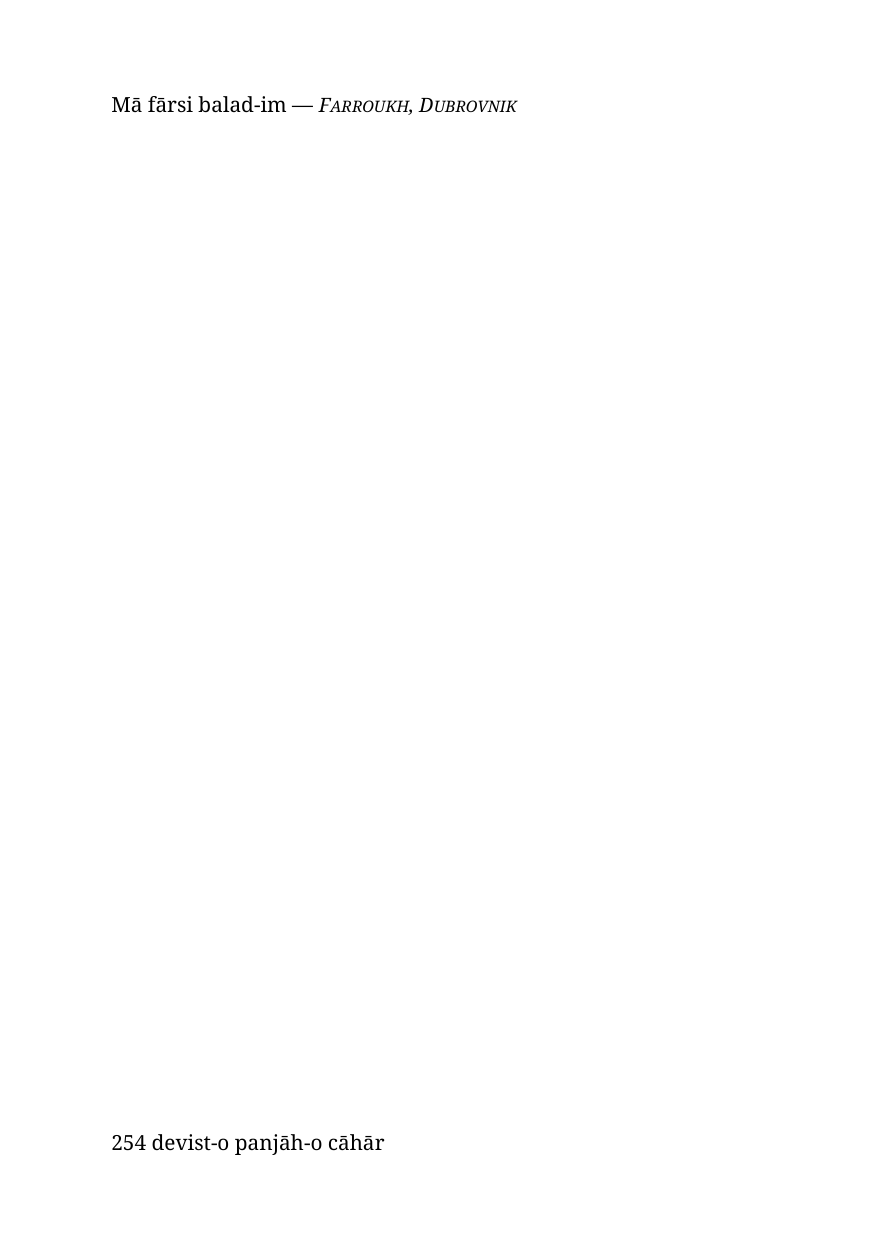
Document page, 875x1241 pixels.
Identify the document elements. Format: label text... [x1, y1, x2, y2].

text 254 devist-o panjāh-o cāhār [111, 1128, 763, 1157]
